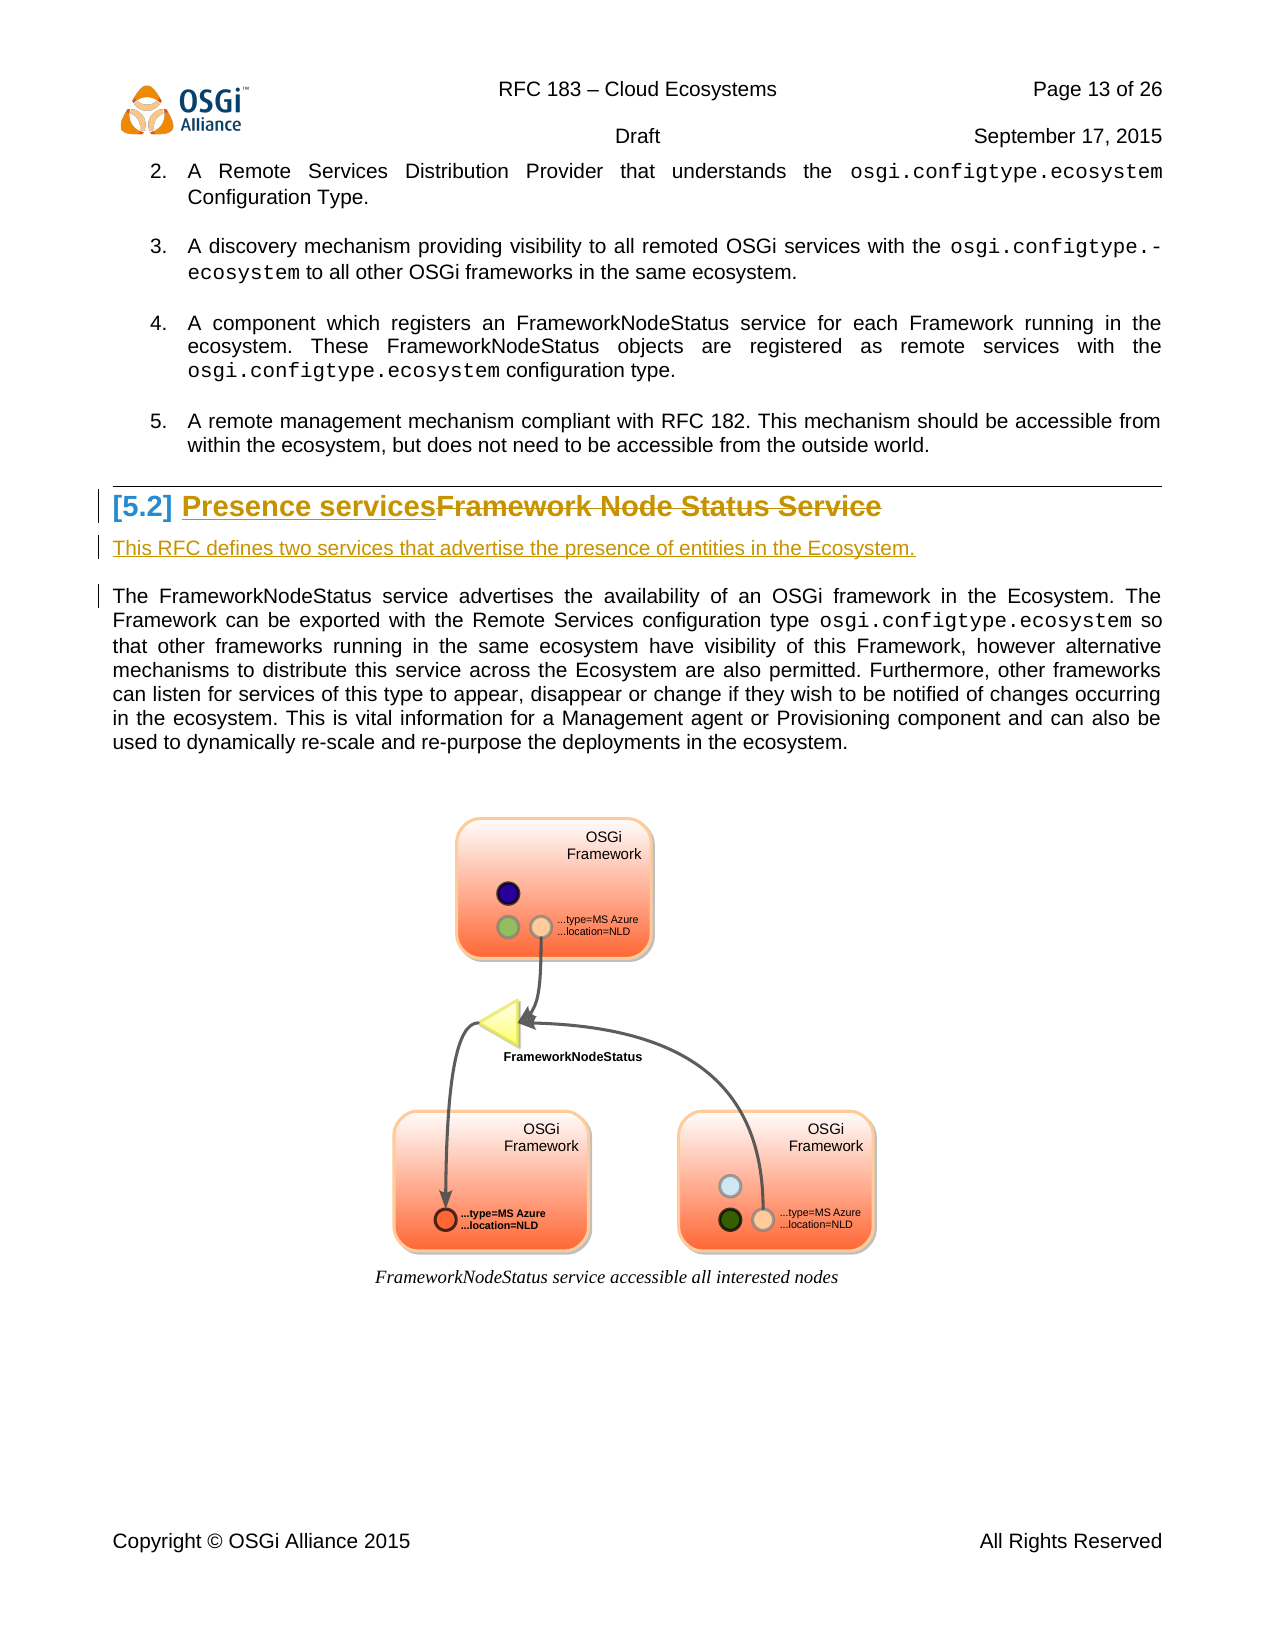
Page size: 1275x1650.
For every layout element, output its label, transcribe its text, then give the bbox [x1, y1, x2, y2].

list A component which registers an FrameworkNodeStatus service for each Framework running in the ecosystem. These FrameworkNodeStatus objects are registered as remote services with the osgi.configtype.ecosystem configuration type. [150, 310, 1162, 384]
text FrameworkNodeStatus service accessible all interested nodes [375, 791, 900, 1287]
list A Remote Services Distribution Provider that understands the osgi.configtype.ecosystem Configuration Type. [150, 159, 1162, 209]
list A discovery mechanism providing visibility to all remoted OSGi services with the osgi.configtype.­ecosystem to all other OSGi frameworks in the same ecosystem. [150, 234, 1162, 285]
list A remote management mechanism compliant with RFC 182. This mechanism should be accessible from within the ecosystem, but does not need to be accessible from the outside world. [150, 409, 1162, 457]
subtitle Presence services [112, 487, 1162, 523]
picture [113, 78, 257, 142]
text The FrameworkNodeStatus service advertises the availability of an OSGi framework in the Ecosystem. The Framework can be exported with the Remote Services configuration type osgi.configtype.ecosystem so that other frameworks running in the same ecosystem have visibility of this Framework, however alternative mechanisms to distribute this service across the Ecosystem are also permitted. Furthermore, other frameworks can listen for services of this type to appear, disappear or change if they wish to be notified of changes occurring in the ecosystem. This is vital information for a Management agent or Provisioning component and can also be used to dynamically re-scale and re-purpose the deployments in the ecosystem. [112, 584, 1162, 754]
text This RFC defines two services that advertise the presence of entities in the Ecosystem. [112, 535, 1162, 559]
